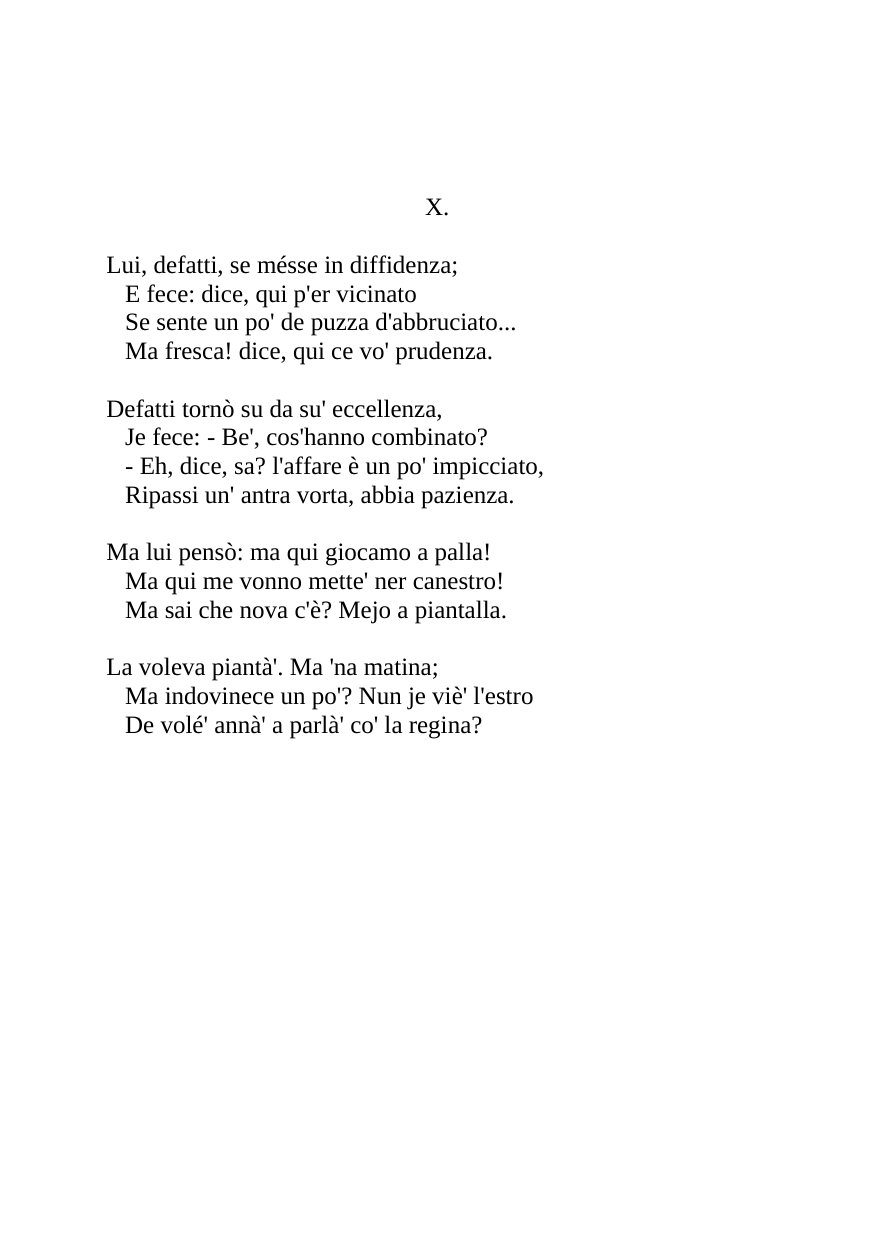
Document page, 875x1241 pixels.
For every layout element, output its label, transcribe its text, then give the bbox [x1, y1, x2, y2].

text De volé' annà' a parlà' co' la regina? [125, 710, 768, 739]
text - Eh, dice, sa? l'affare è un po' impicciato, [125, 451, 768, 480]
text Ma qui me vonno mette' ner canestro! [125, 566, 768, 595]
text La voleva piantà'. Ma 'na matina; [106, 652, 768, 681]
text Je fece: - Be', cos'hanno combinato? [125, 422, 768, 451]
text Ma lui pensò: ma qui giocamo a palla! [106, 537, 768, 566]
text Defatti tornò su da su' eccellenza, [106, 394, 768, 422]
text E fece: dice, qui p'er vicinato [125, 279, 768, 307]
text Ma indovinece un po'? Nun je viè' l'estro [125, 681, 768, 710]
text Ma fresca! dice, qui ce vo' prudenza. [125, 336, 768, 365]
text Lui, defatti, se mésse in diffidenza; [106, 250, 768, 279]
text Se sente un po' de puzza d'abbruciato... [125, 307, 768, 336]
text Ma sai che nova c'è? Mejo a piantalla. [125, 595, 768, 624]
text Ripassi un' antra vorta, abbia pazienza. [125, 480, 768, 509]
text X. [106, 192, 768, 221]
